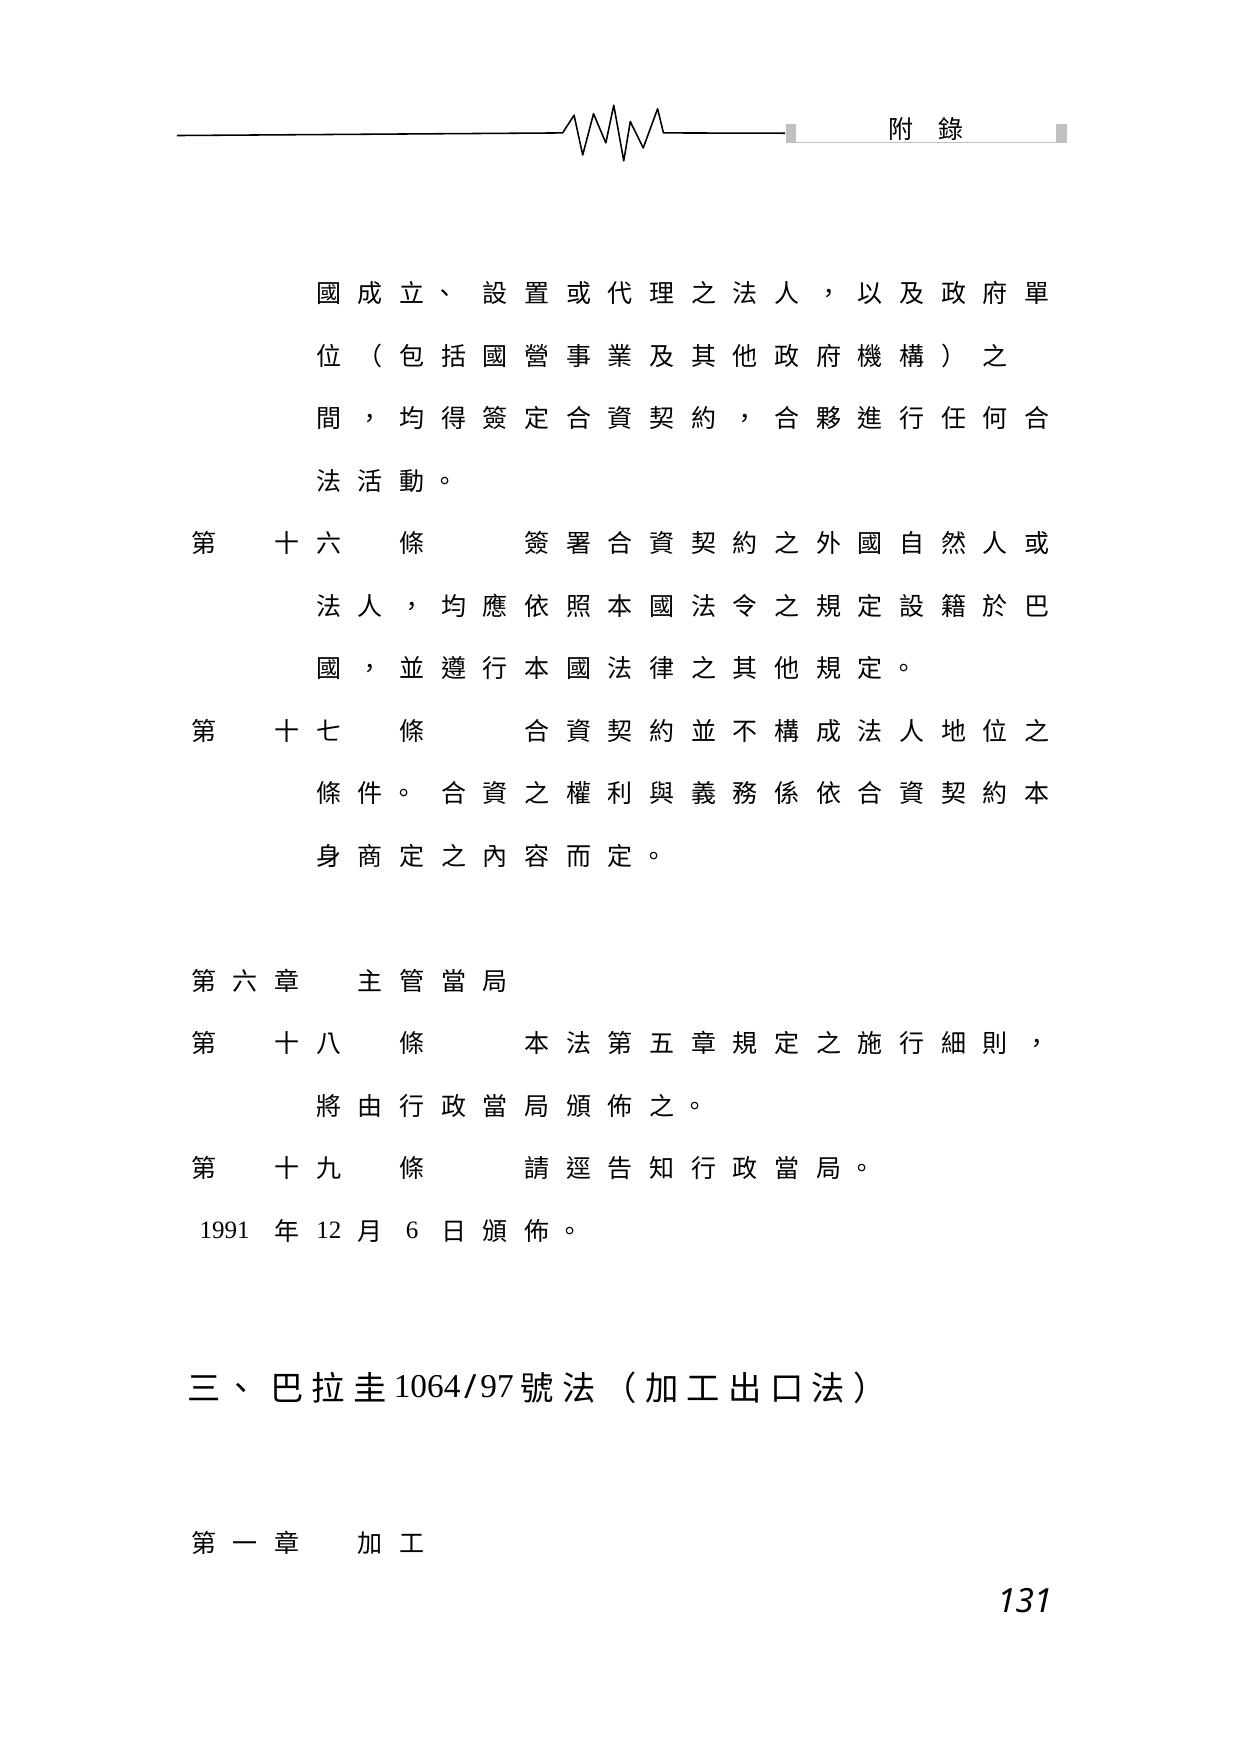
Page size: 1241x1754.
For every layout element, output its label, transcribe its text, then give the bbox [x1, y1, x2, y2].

text 第六章 主管當局 [183, 938, 1058, 1000]
text 第 十八 條 本法第五章規定之施行細則，將由行政當局頒佈之。 [183, 1000, 1058, 1125]
text 第 十九 條 請逕告知行政當局。 [183, 1125, 1058, 1188]
text 三、巴拉圭1064/97號法（加工出口法） [183, 1313, 1058, 1438]
text 國成立、設置或代理之法人，以及政府單位（包括國營事業及其他政府機構）之間，均得簽定合資契約，合夥進行任何合法活動。 [183, 250, 1058, 500]
text 第 十六 條 簽署合資契約之外國自然人或法人，均應依照本國法令之規定設籍於巴國，並遵行本國法律之其他規定。 [183, 500, 1058, 688]
text 第一章 加工 [183, 1500, 1058, 1563]
text 第 十七 條 合資契約並不構成法人地位之條件。合資之權利與義務係依合資契約本身商定之內容而定。 [183, 688, 1058, 875]
text 1991年12月6日頒佈。 [183, 1188, 1058, 1250]
